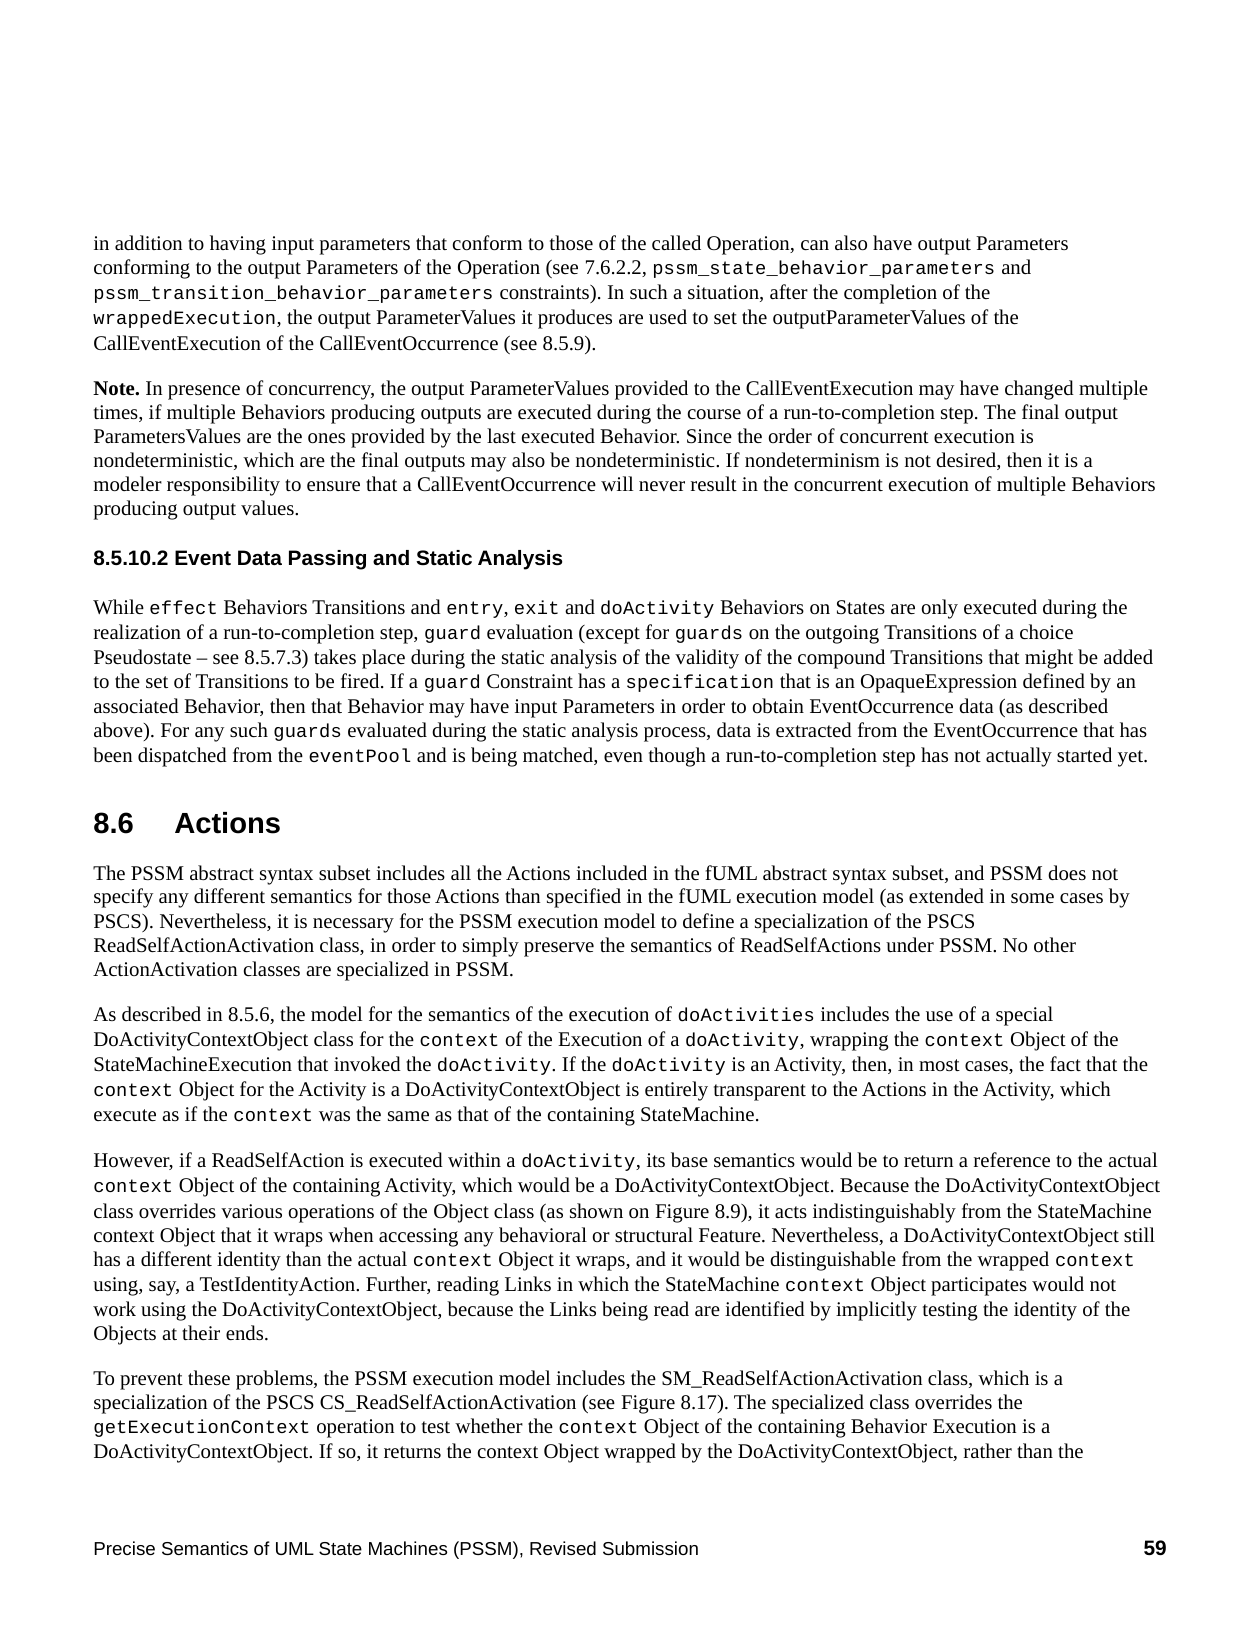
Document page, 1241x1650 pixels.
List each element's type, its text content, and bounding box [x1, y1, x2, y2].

text To prevent these problems, the PSSM execution model includes the SM_ReadSelfActionActivation class, which is a specialization of the PSCS CS_ReadSelfActionActivation (see Figure 8.17). The specialized class overrides the getExecutionContext operation to test whether the context Object of the containing Behavior Execution is a DoActivityContextObject. If so, it returns the context Object wrapped by the DoActivityContextObject, rather than the [93, 1366, 1164, 1463]
text Note. In presence of concurrency, the output ParameterValues provided to the CallEventExecution may have changed multiple times, if multiple Behaviors producing outputs are executed during the course of a run-to-completion step. The final output ParametersValues are the ones provided by the last executed Behavior. Since the order of concurrent execution is nondeterministic, which are the final outputs may also be nondeterministic. If nondeterminism is not desired, then it is a modeler responsibility to ensure that a CallEventOccurrence will never result in the concurrent execution of multiple Behaviors producing output values. [93, 376, 1164, 520]
subtitle Event Data Passing and Static Analysis [93, 545, 1164, 570]
subtitle Actions [93, 804, 1164, 839]
text in addition to having input parameters that conform to those of the called Operation, can also have output Parameters conforming to the output Parameters of the Operation (see 7.6.2.2, pssm_state_behavior_parameters and pssm_transition_behavior_parameters constraints). In such a situation, after the completion of the wrappedExecution, the output ParameterValues it produces are used to set the outputParameterValues of the CallEventExecution of the CallEventOccurrence (see 8.5.9). [93, 231, 1164, 354]
text While effect Behaviors Transitions and entry, exit and doActivity Behaviors on States are only executed during the realization of a run-to-completion step, guard evaluation (except for guards on the outgoing Transitions of a choice Pseudostate – see 8.5.7.3) takes place during the static analysis of the validity of the compound Transitions that might be added to the set of Transitions to be fired. If a guard Constraint has a specification that is an OpaqueExpression defined by an associated Behavior, then that Behavior may have input Parameters in order to obtain EventOccurrence data (as described above). For any such guards evaluated during the static analysis process, data is extracted from the EventOccurrence that has been dispatched from the eventPool and is being matched, even though a run-to-completion step has not actually started yet. [93, 595, 1164, 768]
text The PSSM abstract syntax subset includes all the Actions included in the fUML abstract syntax subset, and PSSM does not specify any different semantics for those Actions than specified in the fUML execution model (as extended in some cases by PSCS). Nevertheless, it is necessary for the PSSM execution model to define a specialization of the PSCS ReadSelfActionActivation class, in order to simply preserve the semantics of ReadSelfActions under PSSM. No other ActionActivation classes are specialized in PSSM. [93, 860, 1164, 981]
text However, if a ReadSelfAction is executed within a doActivity, its base semantics would be to return a reference to the actual context Object of the containing Activity, which would be a DoActivityContextObject. Because the DoActivityContextObject class overrides various operations of the Object class (as shown on Figure 8.9), it acts indistinguishably from the StateMachine context Object that it wraps when accessing any behavioral or structural Feature. Nevertheless, a DoActivityContextObject still has a different identity than the actual context Object it wraps, and it would be distinguishable from the wrapped context using, say, a TestIdentityAction. Further, reading Links in which the StateMachine context Object participates would not work using the DoActivityContextObject, because the Links being read are identified by implicitly testing the identity of the Objects at their ends. [93, 1148, 1164, 1345]
text As described in 8.5.6, the model for the semantics of the execution of doActivities includes the use of a special DoActivityContextObject class for the context of the Execution of a doActivity, wrapping the context Object of the StateMachineExecution that invoked the doActivity. If the doActivity is an Activity, then, in most cases, the fact that the context Object for the Activity is a DoActivityContextObject is entirely transparent to the Actions in the Activity, which execute as if the context was the same as that of the containing StateMachine. [93, 1002, 1164, 1127]
